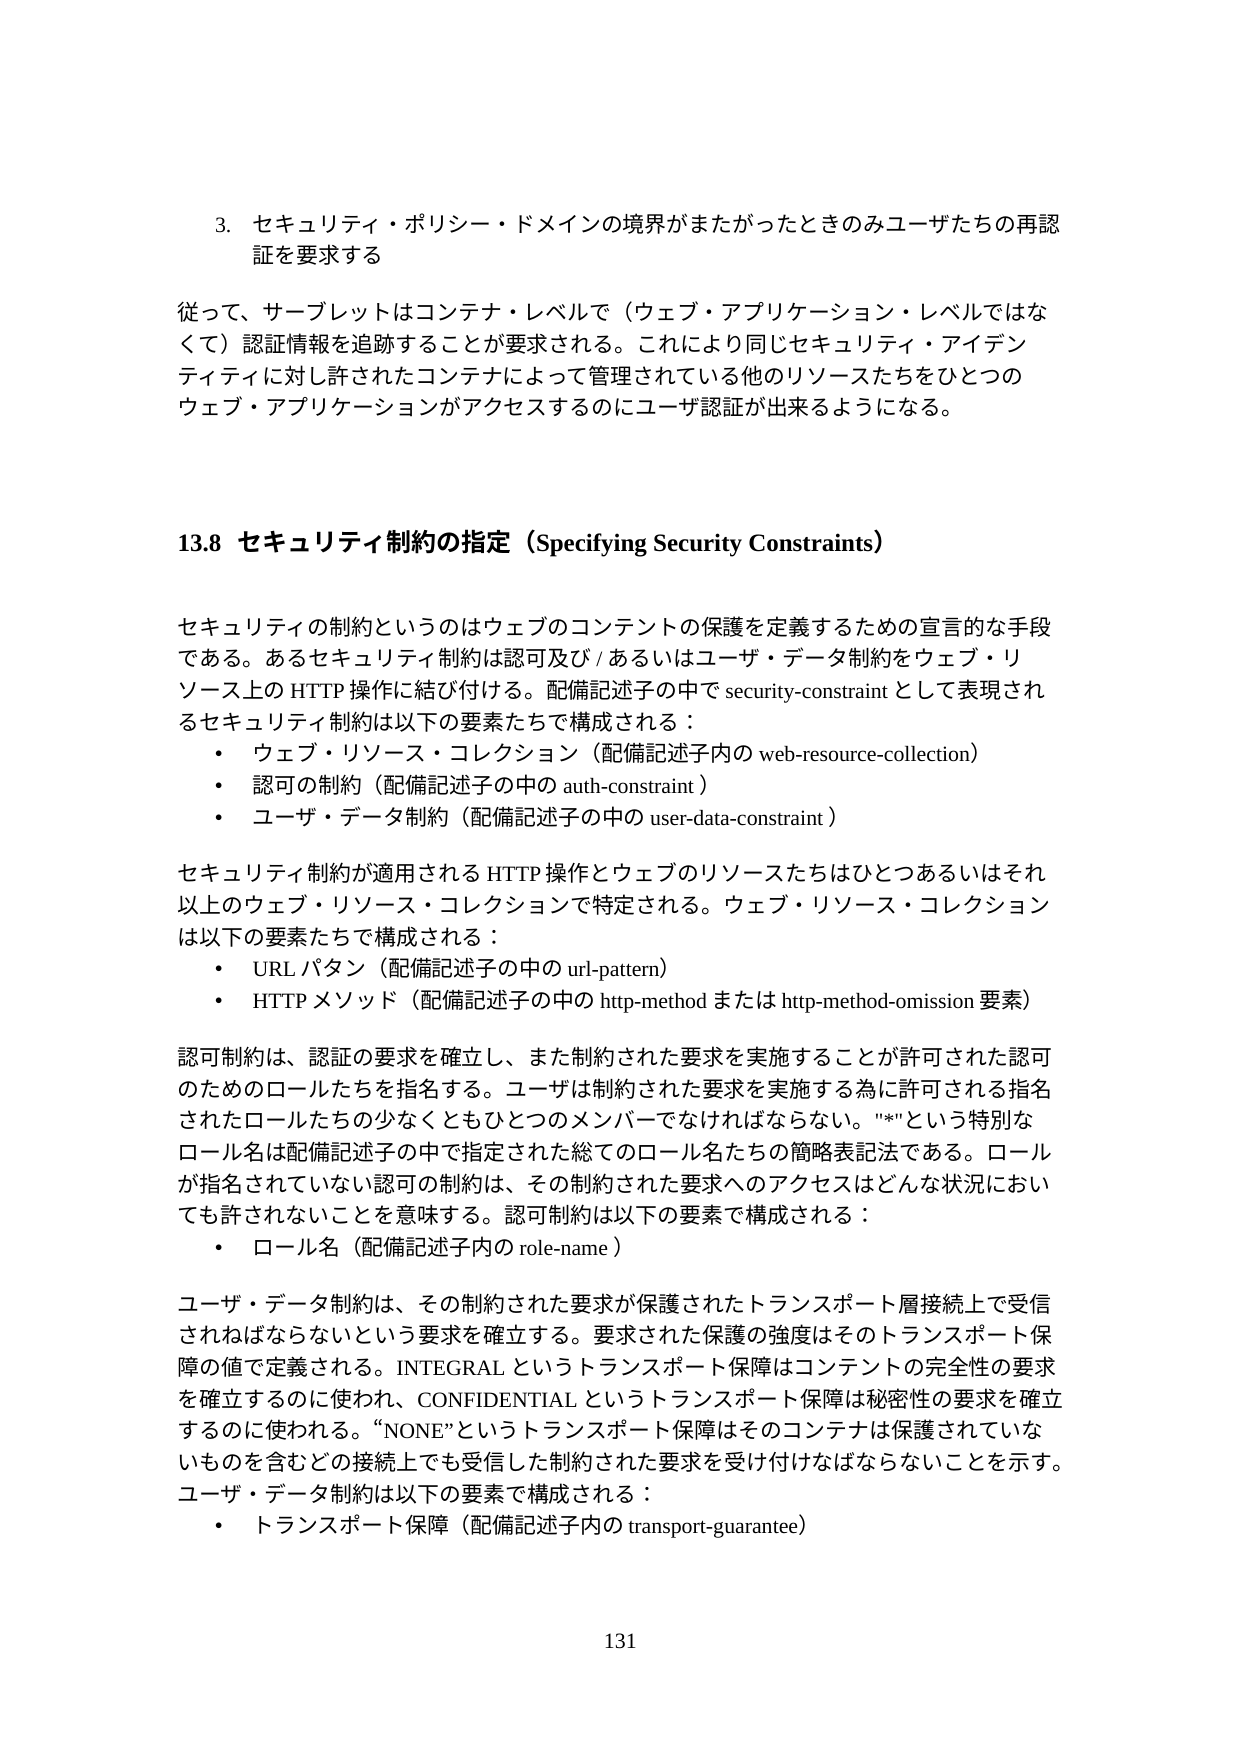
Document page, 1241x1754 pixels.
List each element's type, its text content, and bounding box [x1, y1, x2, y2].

list ユーザ・データ制約（配備記述子の中のuser-data-constraint ） [215, 799, 1063, 831]
text セキュリティ制約が適用されるHTTP操作とウェブのリソースたちはひとつあるいはそれ以上のウェブ・リソース・コレクションで特定される。ウェブ・リソース・コレクションは以下の要素たちで構成される： [177, 856, 1063, 951]
text ユーザ・データ制約は、その制約された要求が保護されたトランスポート層接続上で受信されねばならないという要求を確立する。要求された保護の強度はそのトランスポート保障の値で定義される。INTEGRALというトランスポート保障はコンテントの完全性の要求を確立するのに使われ、CONFIDENTIALというトランスポート保障は秘密性の要求を確立するのに使われる。“NONE”というトランスポート保障はそのコンテナは保護されていないものを含むどの接続上でも受信した制約された要求を受け付けなばならないことを示す。ユーザ・データ制約は以下の要素で構成される： [177, 1287, 1063, 1508]
list トランスポート保障（配備記述子内のtransport-guarantee） [215, 1508, 1063, 1540]
list 認可の制約（配備記述子の中のauth-constraint ） [215, 768, 1063, 799]
list セキュリティ・ポリシー・ドメインの境界がまたがったときのみユーザたちの再認証を要求する [215, 207, 1063, 270]
text 従って、サーブレットはコンテナ・レベルで（ウェブ・アプリケーション・レベルではなくて）認証情報を追跡することが要求される。これにより同じセキュリティ・アイデンティティに対し許されたコンテナによって管理されている他のリソースたちをひとつのウェブ・アプリケーションがアクセスするのにユーザ認証が出来るようになる。 [177, 295, 1063, 422]
subtitle セキュリティ制約の指定（Specifying Security Constraints） [177, 523, 1063, 559]
list HTTPメソッド（配備記述子の中のhttp-methodまたはhttp-method-omission要素） [215, 983, 1063, 1015]
text セキュリティの制約というのはウェブのコンテントの保護を定義するための宣言的な手段である。あるセキュリティ制約は認可及び / あるいはユーザ・データ制約をウェブ・リソース上のHTTP操作に結び付ける。配備記述子の中でsecurity-constraintとして表現されるセキュリティ制約は以下の要素たちで構成される： [177, 609, 1063, 736]
text 認可制約は、認証の要求を確立し、また制約された要求を実施することが許可された認可のためのロールたちを指名する。ユーザは制約された要求を実施する為に許可される指名されたロールたちの少なくともひとつのメンバーでなければならない。"*"という特別なロール名は配備記述子の中で指定された総てのロール名たちの簡略表記法である。ロールが指名されていない認可の制約は、その制約された要求へのアクセスはどんな状況においても許されないことを意味する。認可制約は以下の要素で構成される： [177, 1040, 1063, 1230]
list URLパタン（配備記述子の中のurl-pattern） [215, 951, 1063, 983]
list ロール名（配備記述子内のrole-name ） [215, 1230, 1063, 1262]
list ウェブ・リソース・コレクション（配備記述子内のweb-resource-collection） [215, 736, 1063, 768]
